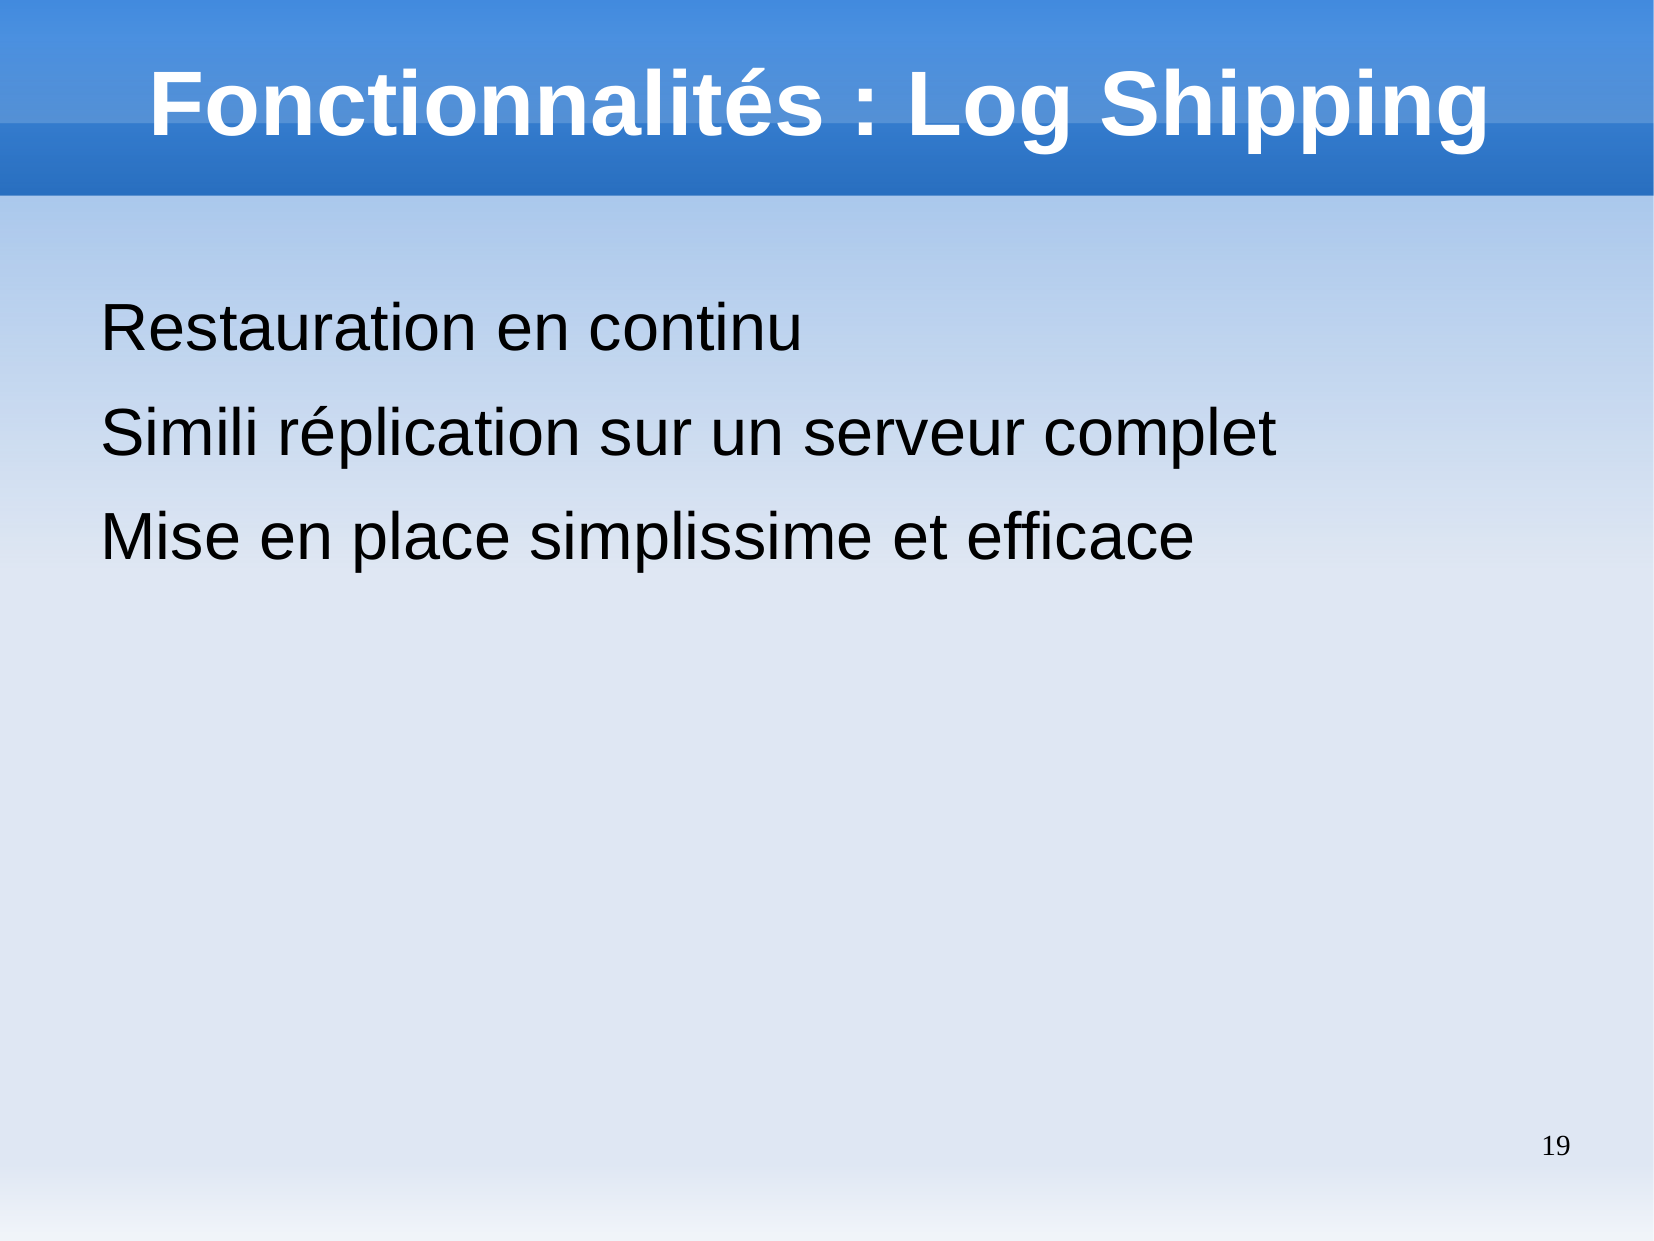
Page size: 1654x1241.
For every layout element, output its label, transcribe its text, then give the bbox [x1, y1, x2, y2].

title Fonctionnalités : Log Shipping [76, 7, 1565, 200]
picture [0, 0, 1654, 1241]
list Restauration en continu Simili réplication sur un serveur complet Mise en place simplissime et efficace [82, 290, 1571, 1094]
